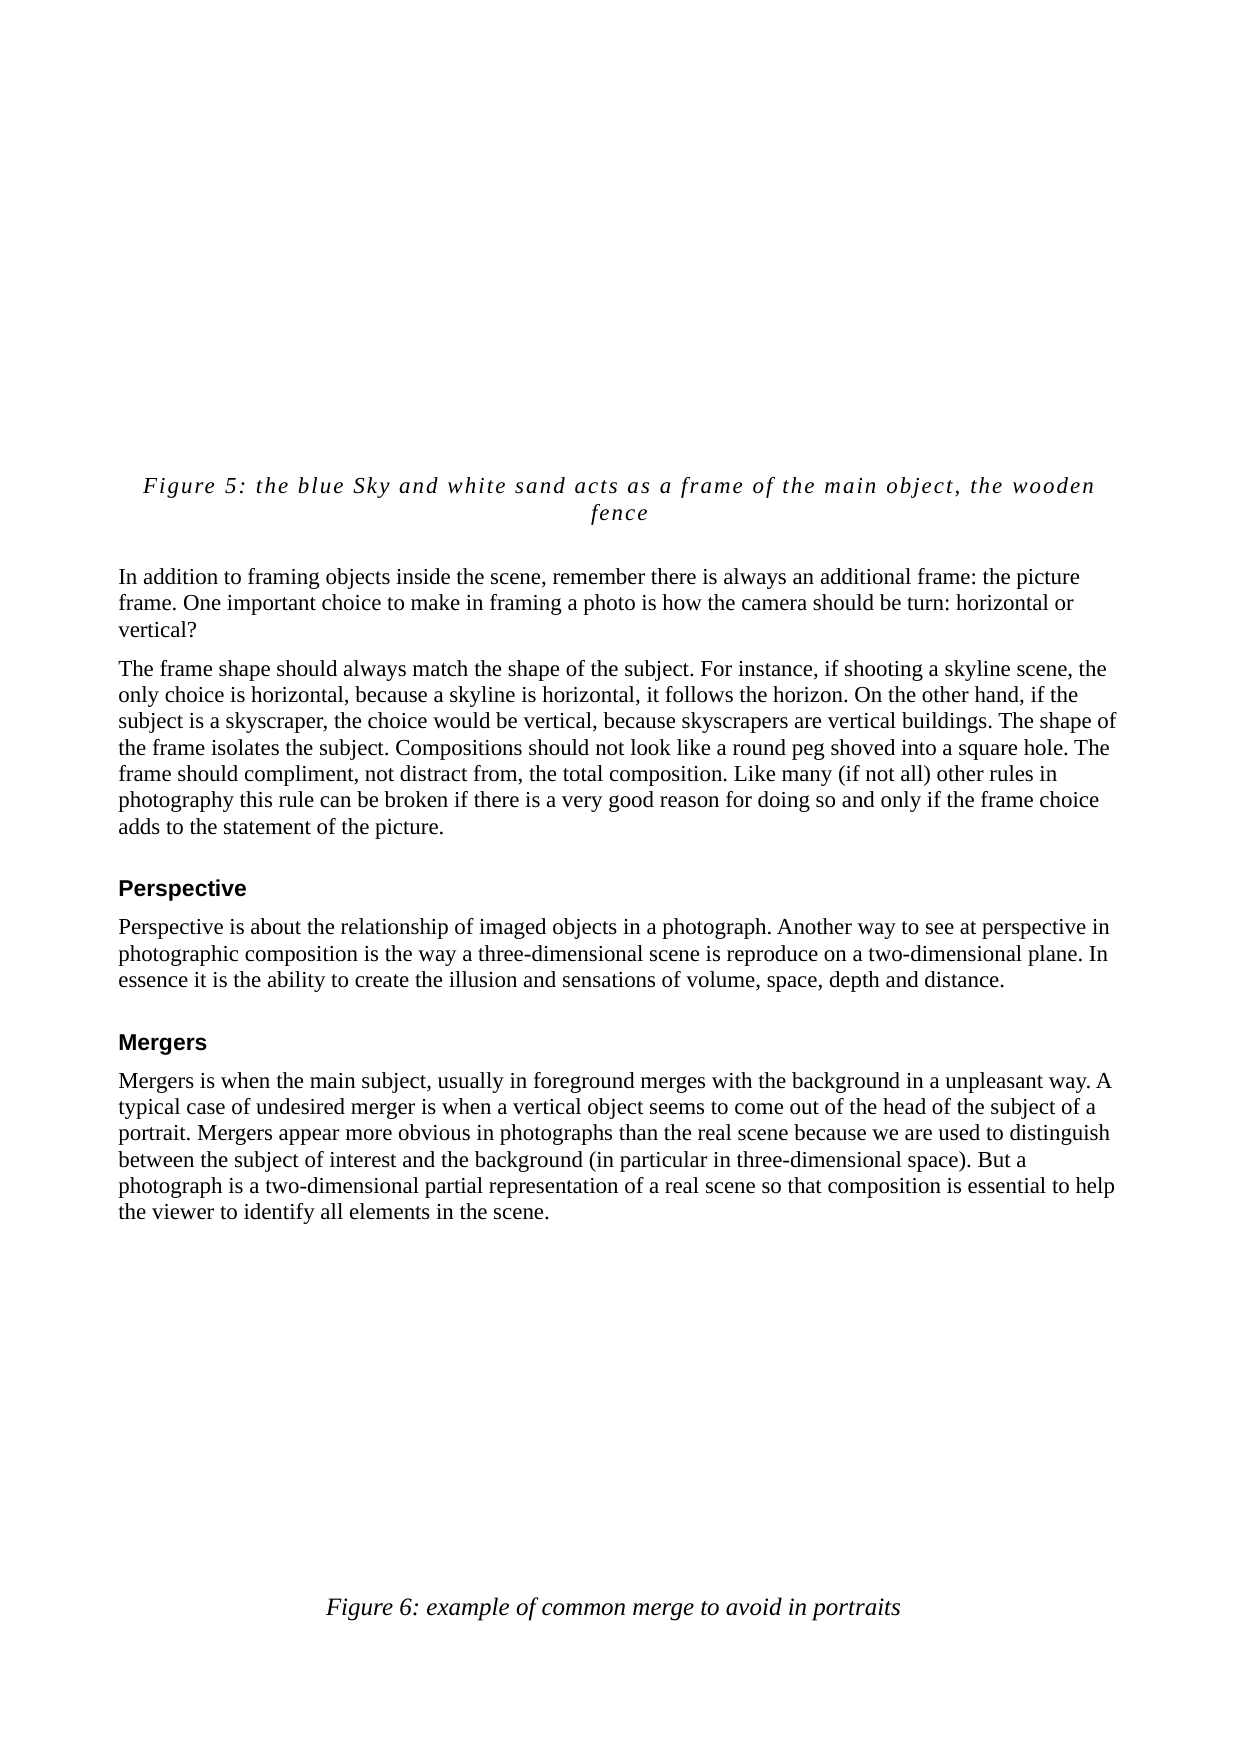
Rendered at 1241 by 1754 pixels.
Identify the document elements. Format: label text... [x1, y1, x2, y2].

text The frame shape should always match the shape of the subject. For instance, if shooting a skyline scene, the only choice is horizontal, because a skyline is horizontal, it follows the horizon. On the other hand, if the subject is a skyscraper, the choice would be vertical, because skyscrapers are vertical buildings. The shape of the frame isolates the subject. Compositions should not look like a round peg shoved into a square hole. The frame should compliment, not distract from, the total composition. Like many (if not all) other rules in photography this rule can be broken if there is a very good reason for doing so and only if the frame choice adds to the statement of the picture. [118, 654, 1122, 839]
text Figure 6: example of common merge to avoid in portraits [326, 1250, 914, 1620]
text Perspective is about the relationship of imaged objects in a photograph. Another way to see at perspective in photographic composition is the way a three-dimensional scene is reproduce on a two-dimensional plane. In essence it is the ability to create the illusion and sensations of volume, space, depth and distance. [118, 913, 1122, 992]
text [118, 118, 1122, 130]
subtitle Perspective [118, 875, 1122, 902]
text In addition to framing objects inside the scene, remember there is always an additional frame: the picture frame. One important choice to make in framing a photo is how the camera should be turn: horizontal or vertical? [118, 525, 1122, 642]
text Mergers is when the main subject, usually in foreground merges with the background in a unpleasant way. A typical case of undesired merger is when a vertical object seems to come out of the head of the subject of a portrait. Mergers appear more obvious in photographs than the real scene because we are used to distinguish between the subject of interest and the background (in particular in three-dimensional space). But a photograph is a two-dimensional partial representation of a real scene so that composition is essential to help the viewer to identify all elements in the scene. [118, 1067, 1122, 1225]
subtitle Mergers [118, 1028, 1122, 1055]
text Figure 5: the blue Sky and white sand acts as a frame of the main object, the wooden fence [118, 130, 1122, 525]
